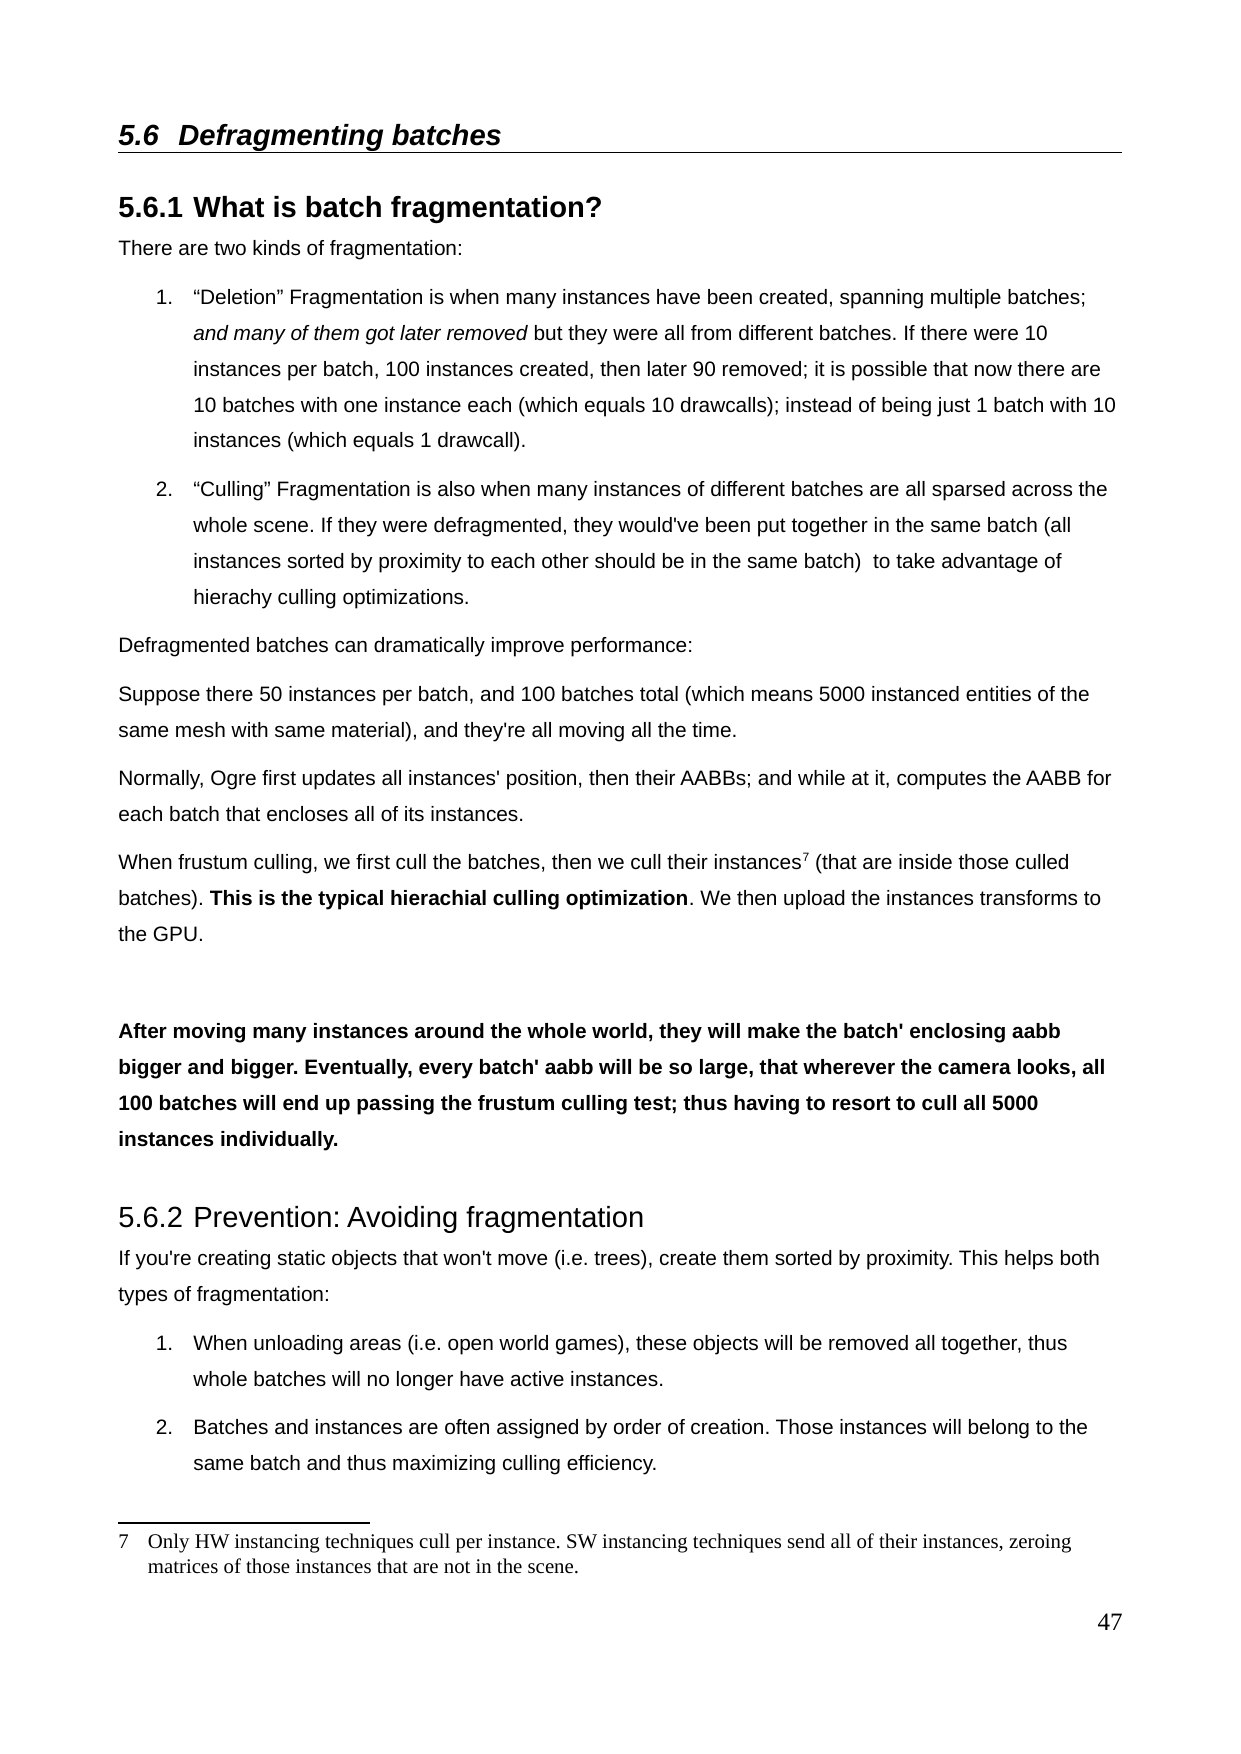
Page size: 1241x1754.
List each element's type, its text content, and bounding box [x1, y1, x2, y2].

text Suppose there 50 instances per batch, and 100 batches total (which means 5000 instanced entities of the same mesh with same material), and they're all moving all the time. [118, 681, 1122, 741]
text Normally, Ogre first updates all instances' position, then their AABBs; and while at it, computes the AABB for each batch that encloses all of its instances. [118, 766, 1122, 826]
text After moving many instances around the whole world, they will make the batch' enclosing aabb bigger and bigger. Eventually, every batch' aabb will be so large, that wherever the camera looks, all 100 batches will end up passing the frustum culling test; thus having to resort to cull all 5000 instances individually. [118, 1019, 1122, 1151]
text If you're creating static objects that won't move (i.e. trees), create them sorted by proximity. This helps both types of fragmentation: [118, 1246, 1122, 1306]
subtitle Prevention: Avoiding fragmentation [118, 1200, 1122, 1234]
list Batches and instances are often assigned by order of creation. Those instances will belong to the same batch and thus maximizing culling efficiency. [156, 1415, 1122, 1475]
text Defragmented batches can dramatically improve performance: [118, 633, 1122, 657]
text There are two kinds of fragmentation: [118, 236, 1122, 260]
list “Culling” Fragmentation is also when many instances of different batches are all sparsed across the whole scene. If they were defragmented, they would've been put together in the same batch (all instances sorted by proximity to each other should be in the same batch) to take advantage of hierachy culling optimizations. [156, 477, 1122, 608]
text Only HW instancing techniques cull per instance. SW instancing techniques send all of their instances, zeroing matrices of those instances that are not in the scene. [118, 1529, 1122, 1578]
subtitle What is batch fragmentation? [118, 190, 1122, 224]
list When unloading areas (i.e. open world games), these objects will be removed all together, thus whole batches will no longer have active instances. [156, 1331, 1122, 1391]
list “Deletion” Fragmentation is when many instances have been created, spanning multiple batches; and many of them got later removed but they were all from different batches. If there were 10 instances per batch, 100 instances created, then later 90 removed; it is possible that now there are 10 batches with one instance each (which equals 10 drawcalls); instead of being just 1 batch with 10 instances (which equals 1 drawcall). [156, 284, 1122, 452]
text When frustum culling, we first cull the batches, then we cull their instances (that are inside those culled batches). This is the typical hierachial culling optimization. We then upload the instances transforms to the GPU. [118, 850, 1122, 946]
subtitle Defragmenting batches [118, 118, 1122, 152]
